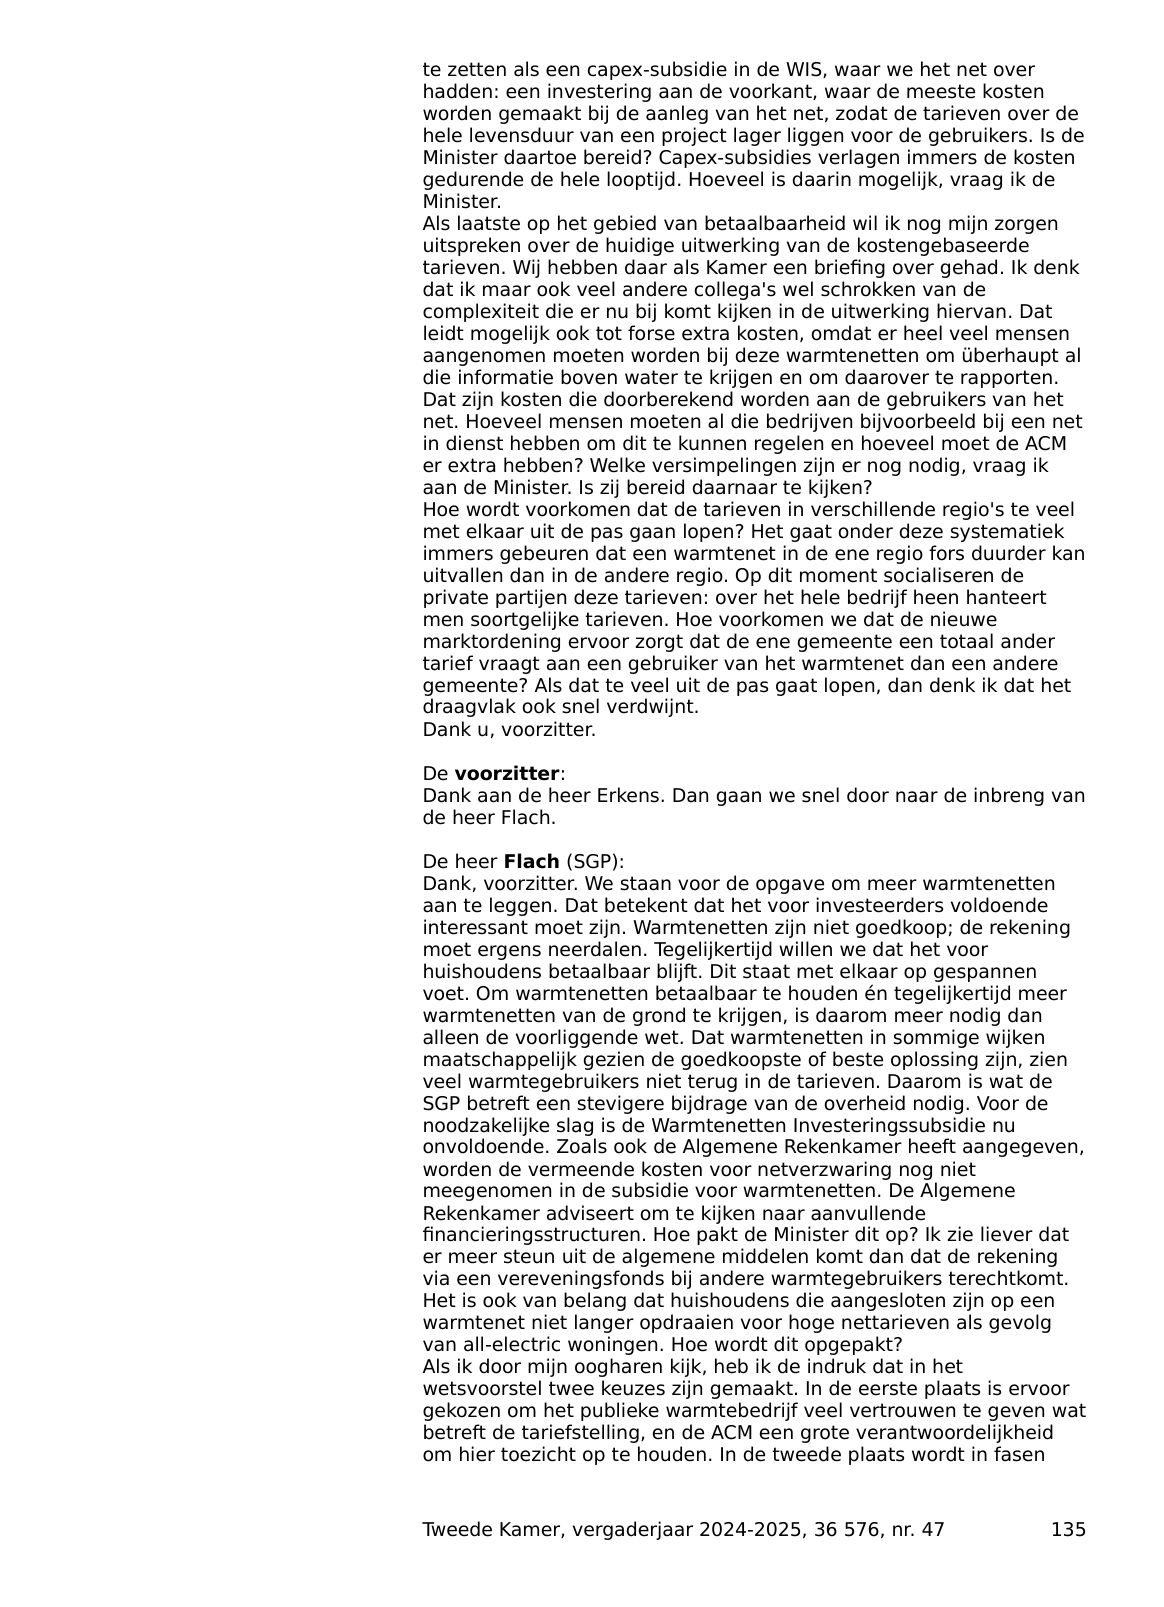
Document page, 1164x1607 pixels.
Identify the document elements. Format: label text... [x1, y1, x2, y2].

text De voorzitter: [422, 763, 1087, 784]
text De heer Flach (SGP): [422, 851, 1087, 873]
text Hoe wordt voorkomen dat de tarieven in verschillende regio's te veel met elkaar uit de pas gaan lopen? Het gaat onder deze systematiek immers gebeuren dat een warmtenet in de ene regio fors duurder kan uitvallen dan in de andere regio. Op dit moment socialiseren de private partijen deze tarieven: over het hele bedrijf heen hanteert men soortgelijke tarieven. Hoe voorkomen we dat de nieuwe marktordening ervoor zorgt dat de ene gemeente een totaal ander tarief vraagt aan een gebruiker van het warmtenet dan een andere gemeente? Als dat te veel uit de pas gaat lopen, dan denk ik dat het draagvlak ook snel verdwijnt. [422, 499, 1087, 718]
text Dank aan de heer Erkens. Dan gaan we snel door naar de inbreng van de heer Flach. [422, 784, 1087, 828]
text Als laatste op het gebied van betaalbaarheid wil ik nog mijn zorgen uitspreken over de huidige uitwerking van de kostengebaseerde tarieven. Wij hebben daar als Kamer een briefing over gehad. Ik denk dat ik maar ook veel andere collega's wel schrokken van de complexiteit die er nu bij komt kijken in de uitwerking hiervan. Dat leidt mogelijk ook tot forse extra kosten, omdat er heel veel mensen aangenomen moeten worden bij deze warmtenetten om überhaupt al die informatie boven water te krijgen en om daarover te rapporten. Dat zijn kosten die doorberekend worden aan de gebruikers van het net. Hoeveel mensen moeten al die bedrijven bijvoorbeeld bij een net in dienst hebben om dit te kunnen regelen en hoeveel moet de ACM er extra hebben? Welke versimpelingen zijn er nog nodig, vraag ik aan de Minister. Is zij bereid daarnaar te kijken? [422, 213, 1087, 499]
text te zetten als een capex-subsidie in de WIS, waar we het net over hadden: een investering aan de voorkant, waar de meeste kosten worden gemaakt bij de aanleg van het net, zodat de tarieven over de hele levensduur van een project lager liggen voor de gebruikers. Is de Minister daartoe bereid? Capex-subsidies verlagen immers de kosten gedurende de hele looptijd. Hoeveel is daarin mogelijk, vraag ik de Minister. [422, 59, 1087, 213]
text Dank u, voorzitter. [422, 718, 1087, 740]
text Als ik door mijn oogharen kijk, heb ik de indruk dat in het wetsvoorstel twee keuzes zijn gemaakt. In de eerste plaats is ervoor gekozen om het publieke warmtebedrijf veel vertrouwen te geven wat betreft de tariefstelling, en de ACM een grote verantwoordelijkheid om hier toezicht op te houden. In de tweede plaats wordt in fasen [422, 1356, 1087, 1466]
text Dank, voorzitter. We staan voor de opgave om meer warmtenetten aan te leggen. Dat betekent dat het voor investeerders voldoende interessant moet zijn. Warmtenetten zijn niet goedkoop; de rekening moet ergens neerdalen. Tegelijkertijd willen we dat het voor huishoudens betaalbaar blijft. Dit staat met elkaar op gespannen voet. Om warmtenetten betaalbaar te houden én tegelijkertijd meer warmtenetten van de grond te krijgen, is daarom meer nodig dan alleen de voorliggende wet. Dat warmtenetten in sommige wijken maatschappelijk gezien de goedkoopste of beste oplossing zijn, zien veel warmtegebruikers niet terug in de tarieven. Daarom is wat de SGP betreft een stevigere bijdrage van de overheid nodig. Voor de noodzakelijke slag is de Warmtenetten Investeringssubsidie nu onvoldoende. Zoals ook de Algemene Rekenkamer heeft aangegeven, worden de vermeende kosten voor netverzwaring nog niet meegenomen in de subsidie voor warmtenetten. De Algemene Rekenkamer adviseert om te kijken naar aanvullende financieringsstructuren. Hoe pakt de Minister dit op? Ik zie liever dat er meer steun uit de algemene middelen komt dan dat de rekening via een vereveningsfonds bij andere warmtegebruikers terechtkomt. Het is ook van belang dat huishoudens die aangesloten zijn op een warmtenet niet langer opdraaien voor hoge nettarieven als gevolg van all-electric woningen. Hoe wordt dit opgepakt? [422, 873, 1087, 1356]
